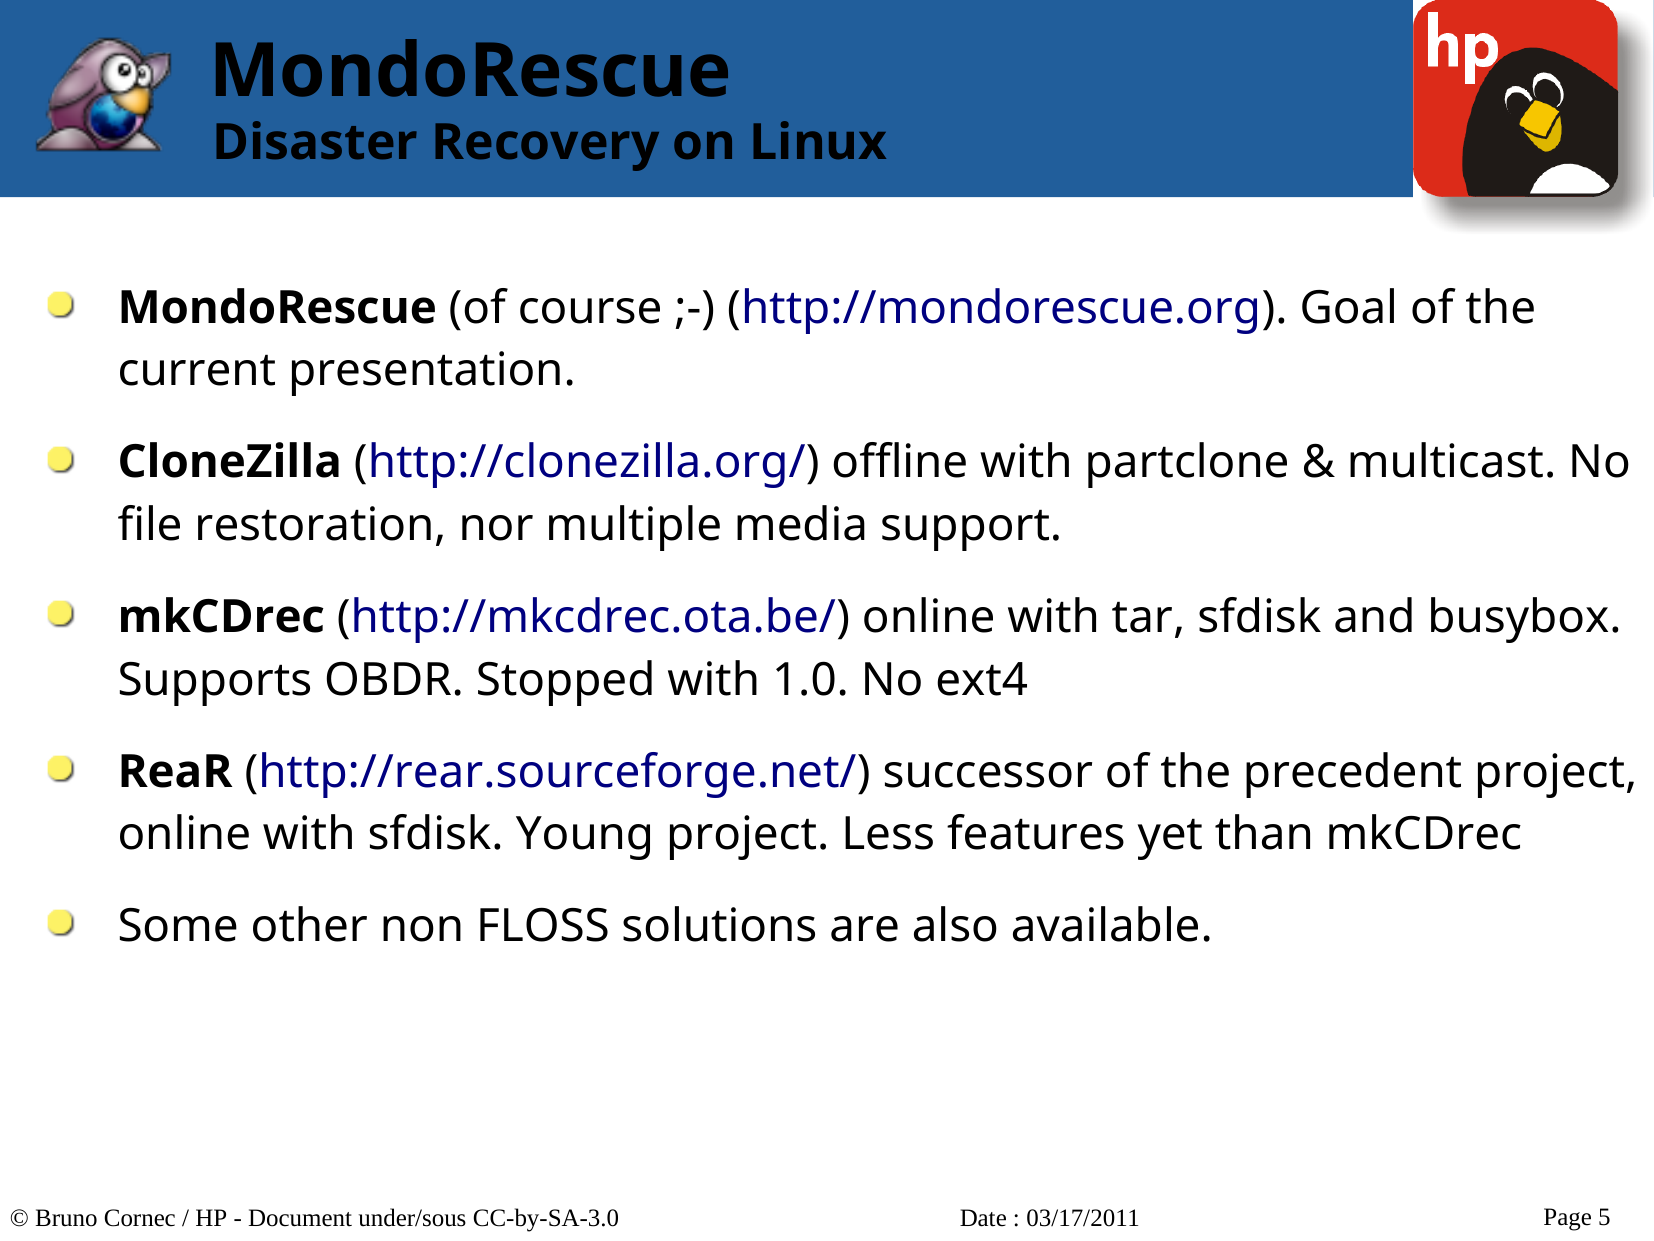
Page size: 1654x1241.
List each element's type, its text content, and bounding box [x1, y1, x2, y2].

title Disaster Recovery on Linux [212, 38, 1202, 247]
picture [1413, 0, 1654, 235]
list MondoRescue (of course ;-) (http://mondorescue.org). Goal of the current presentation. CloneZilla (http://clonezilla.org/) offline with partclone & multicast. No file restoration, nor multiple media support. mkCDrec (http://mkcdrec.ota.be/) online with tar, sfdisk and busybox. Supports OBDR. Stopped with 1.0. No ext4 ReaR (http://rear.sourceforge.net/) successor of the precedent project, online with sfdisk. Young project. Less features yet than mkCDrec Some other non FLOSS solutions are also available. [34, 274, 1654, 1226]
picture [0, 0, 211, 199]
